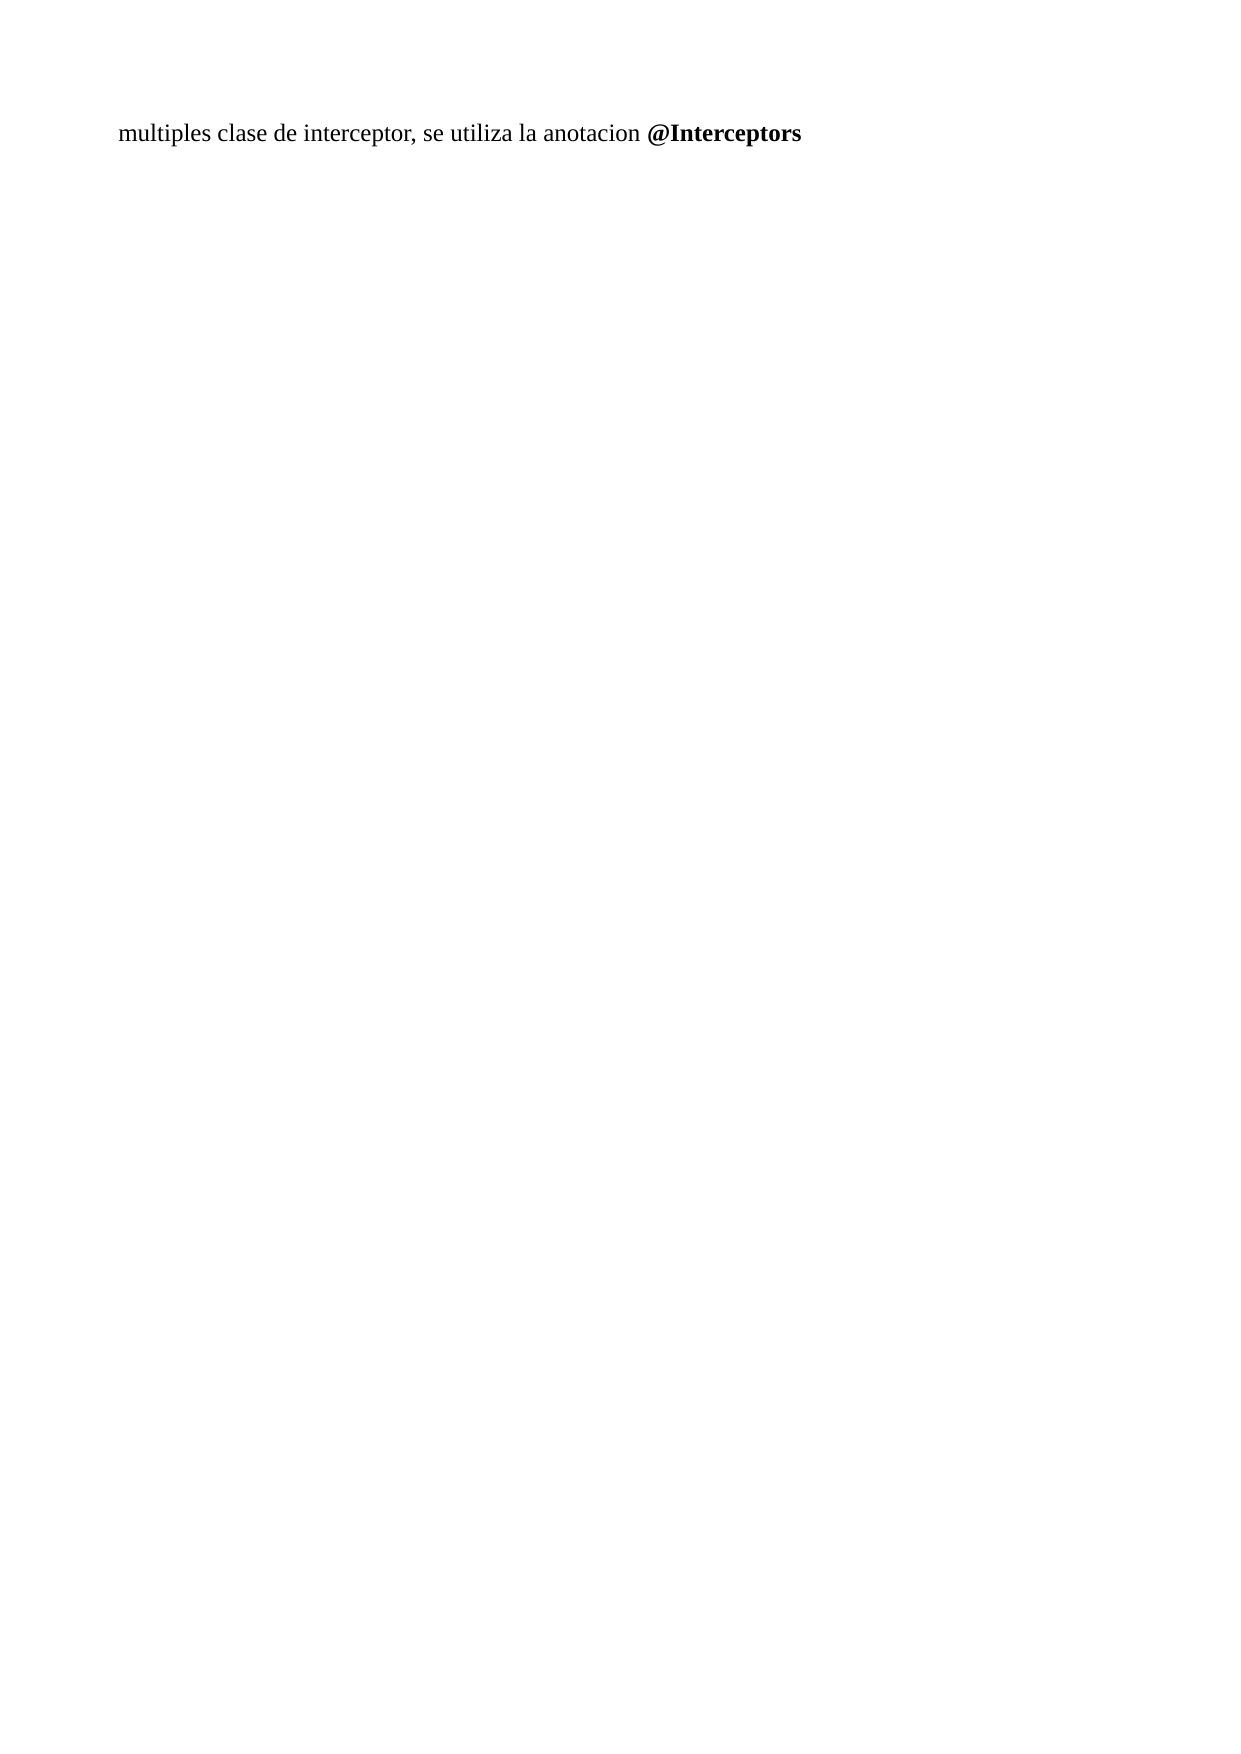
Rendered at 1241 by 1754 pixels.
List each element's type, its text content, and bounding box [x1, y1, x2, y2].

text multiples clase de interceptor, se utiliza la anotacion @Interceptors [118, 118, 1122, 147]
